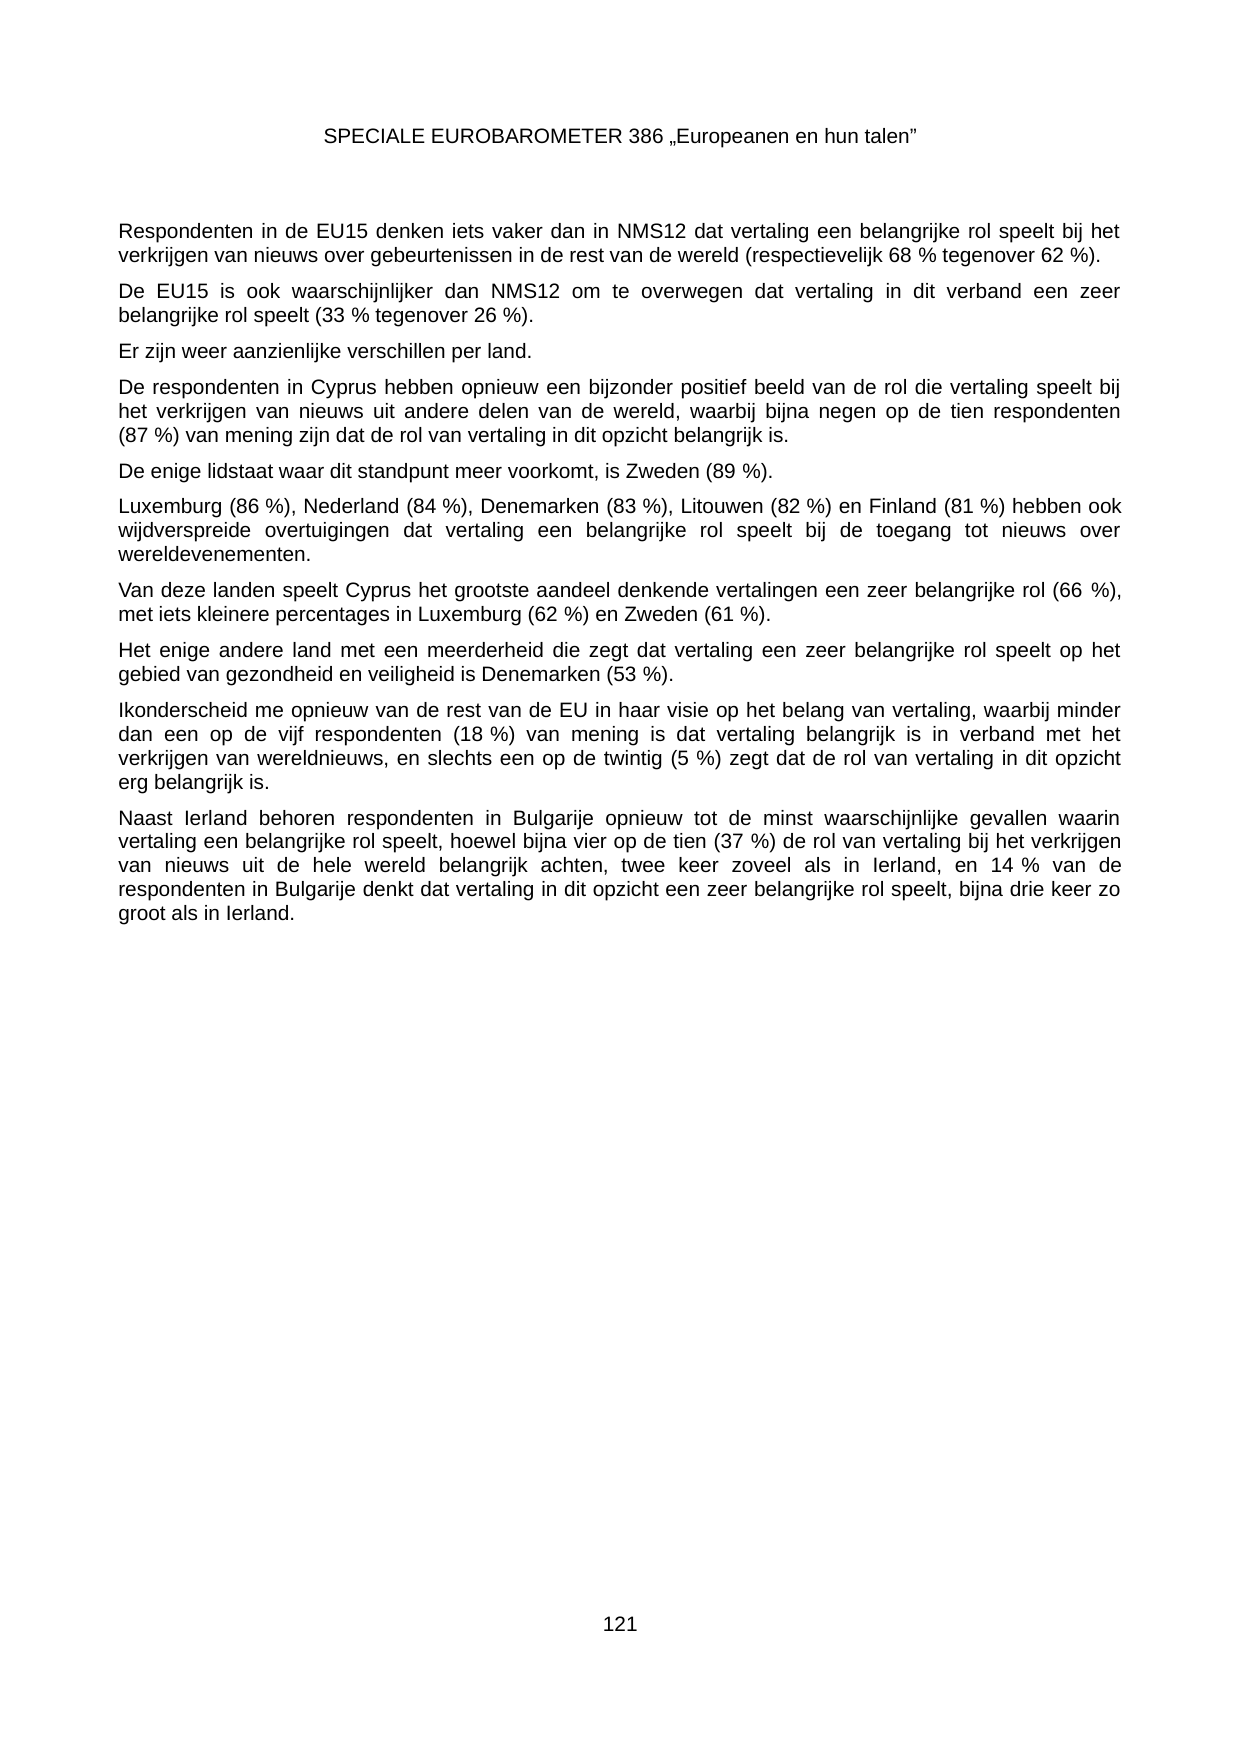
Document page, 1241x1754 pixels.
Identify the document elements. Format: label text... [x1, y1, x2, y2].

text Ikonderscheid me opnieuw van de rest van de EU in haar visie op het belang van vertaling, waarbij minder dan een op de vijf respondenten (18 %) van mening is dat vertaling belangrijk is in verband met het verkrijgen van wereldnieuws, en slechts een op de twintig (5 %) zegt dat de rol van vertaling in dit opzicht erg belangrijk is. [118, 698, 1122, 793]
text Van deze landen speelt Cyprus het grootste aandeel denkende vertalingen een zeer belangrijke rol (66 %), met iets kleinere percentages in Luxemburg (62 %) en Zweden (61 %). [118, 578, 1122, 626]
text Luxemburg (86 %), Nederland (84 %), Denemarken (83 %), Litouwen (82 %) en Finland (81 %) hebben ook wijdverspreide overtuigingen dat vertaling een belangrijke rol speelt bij de toegang tot nieuws over wereldevenementen. [118, 494, 1122, 566]
text Naast Ierland behoren respondenten in Bulgarije opnieuw tot de minst waarschijnlijke gevallen waarin vertaling een belangrijke rol speelt, hoewel bijna vier op de tien (37 %) de rol van vertaling bij het verkrijgen van nieuws uit de hele wereld belangrijk achten, twee keer zoveel als in Ierland, en 14 % van de respondenten in Bulgarije denkt dat vertaling in dit opzicht een zeer belangrijke rol speelt, bijna drie keer zo groot als in Ierland. [118, 805, 1122, 925]
text De EU15 is ook waarschijnlijker dan NMS12 om te overwegen dat vertaling in dit verband een zeer belangrijke rol speelt (33 % tegenover 26 %). [118, 279, 1122, 327]
text De respondenten in Cyprus hebben opnieuw een bijzonder positief beeld van de rol die vertaling speelt bij het verkrijgen van nieuws uit andere delen van de wereld, waarbij bijna negen op de tien respondenten (87 %) van mening zijn dat de rol van vertaling in dit opzicht belangrijk is. [118, 375, 1122, 447]
text Het enige andere land met een meerderheid die zegt dat vertaling een zeer belangrijke rol speelt op het gebied van gezondheid en veiligheid is Denemarken (53 %). [118, 638, 1122, 686]
text Respondenten in de EU15 denken iets vaker dan in NMS12 dat vertaling een belangrijke rol speelt bij het verkrijgen van nieuws over gebeurtenissen in de rest van de wereld (respectievelijk 68 % tegenover 62 %). [118, 219, 1122, 267]
text De enige lidstaat waar dit standpunt meer voorkomt, is Zweden (89 %). [118, 458, 1122, 482]
text Er zijn weer aanzienlijke verschillen per land. [118, 339, 1122, 363]
